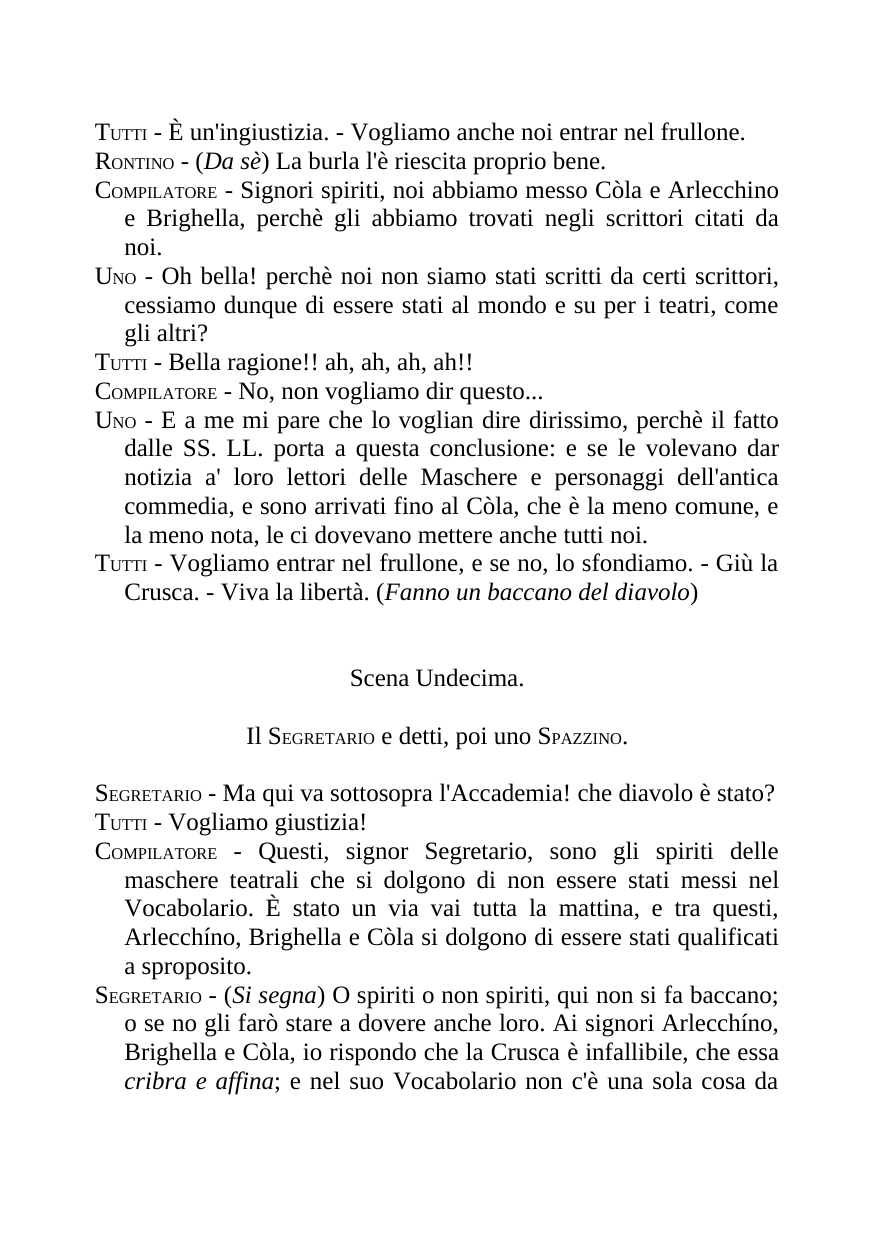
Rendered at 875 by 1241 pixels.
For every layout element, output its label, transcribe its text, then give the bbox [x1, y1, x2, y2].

text Il Segretario e detti, poi uno Spazzino. [94, 721, 779, 750]
text Tutti - Bella ragione!! ah, ah, ah, ah!! [94, 347, 779, 376]
text Uno - E a me mi pare che lo voglian dire dirissimo, perchè il fatto dalle SS. LL. porta a questa conclusione: e se le volevano dar notizia a' loro lettori delle Maschere e personaggi dell'antica commedia, e sono arrivati fino al Còla, che è la meno comune, e la meno nota, le ci dovevano mettere anche tutti noi. [94, 405, 779, 548]
text Segretario - (Si segna) O spiriti o non spiriti, qui non si fa baccano; o se no gli farò stare a dovere anche loro. Ai signori Arlecchíno, Brighella e Còla, io rispondo che la Crusca è infallibile, che essa cribra e affina; e nel suo Vocabolario non c'è una sola cosa da [94, 980, 779, 1095]
text Compilatore - Questi, signor Segretario, sono gli spiriti delle maschere teatrali che si dolgono di non essere stati messi nel Vocabolario. È stato un via vai tutta la mattina, e tra questi, Arlecchíno, Brighella e Còla si dolgono di essere stati qualificati a sproposito. [94, 836, 779, 980]
text Tutti - È un'ingiustizia. - Vogliamo anche noi entrar nel frullone. [94, 117, 779, 146]
text Compilatore - Signori spiriti, noi abbiamo messo Còla e Arlecchino e Brighella, perchè gli abbiamo trovati negli scrittori citati da noi. [94, 175, 779, 261]
text Compilatore - No, non vogliamo dir questo... [94, 376, 779, 405]
text Scena Undecima. [94, 663, 779, 692]
text Uno - Oh bella! perchè noi non siamo stati scritti da certi scrittori, cessiamo dunque di essere stati al mondo e su per i teatri, come gli altri? [94, 261, 779, 347]
text Tutti - Vogliamo entrar nel frullone, e se no, lo sfondiamo. - Giù la Crusca. - Viva la libertà. (Fanno un baccano del diavolo) [94, 548, 779, 606]
text Tutti - Vogliamo giustizia! [94, 807, 779, 836]
text Rontino - (Da sè) La burla l'è riescita proprio bene. [94, 146, 779, 175]
text Segretario - Ma qui va sottosopra l'Accademia! che diavolo è stato? [94, 778, 779, 807]
